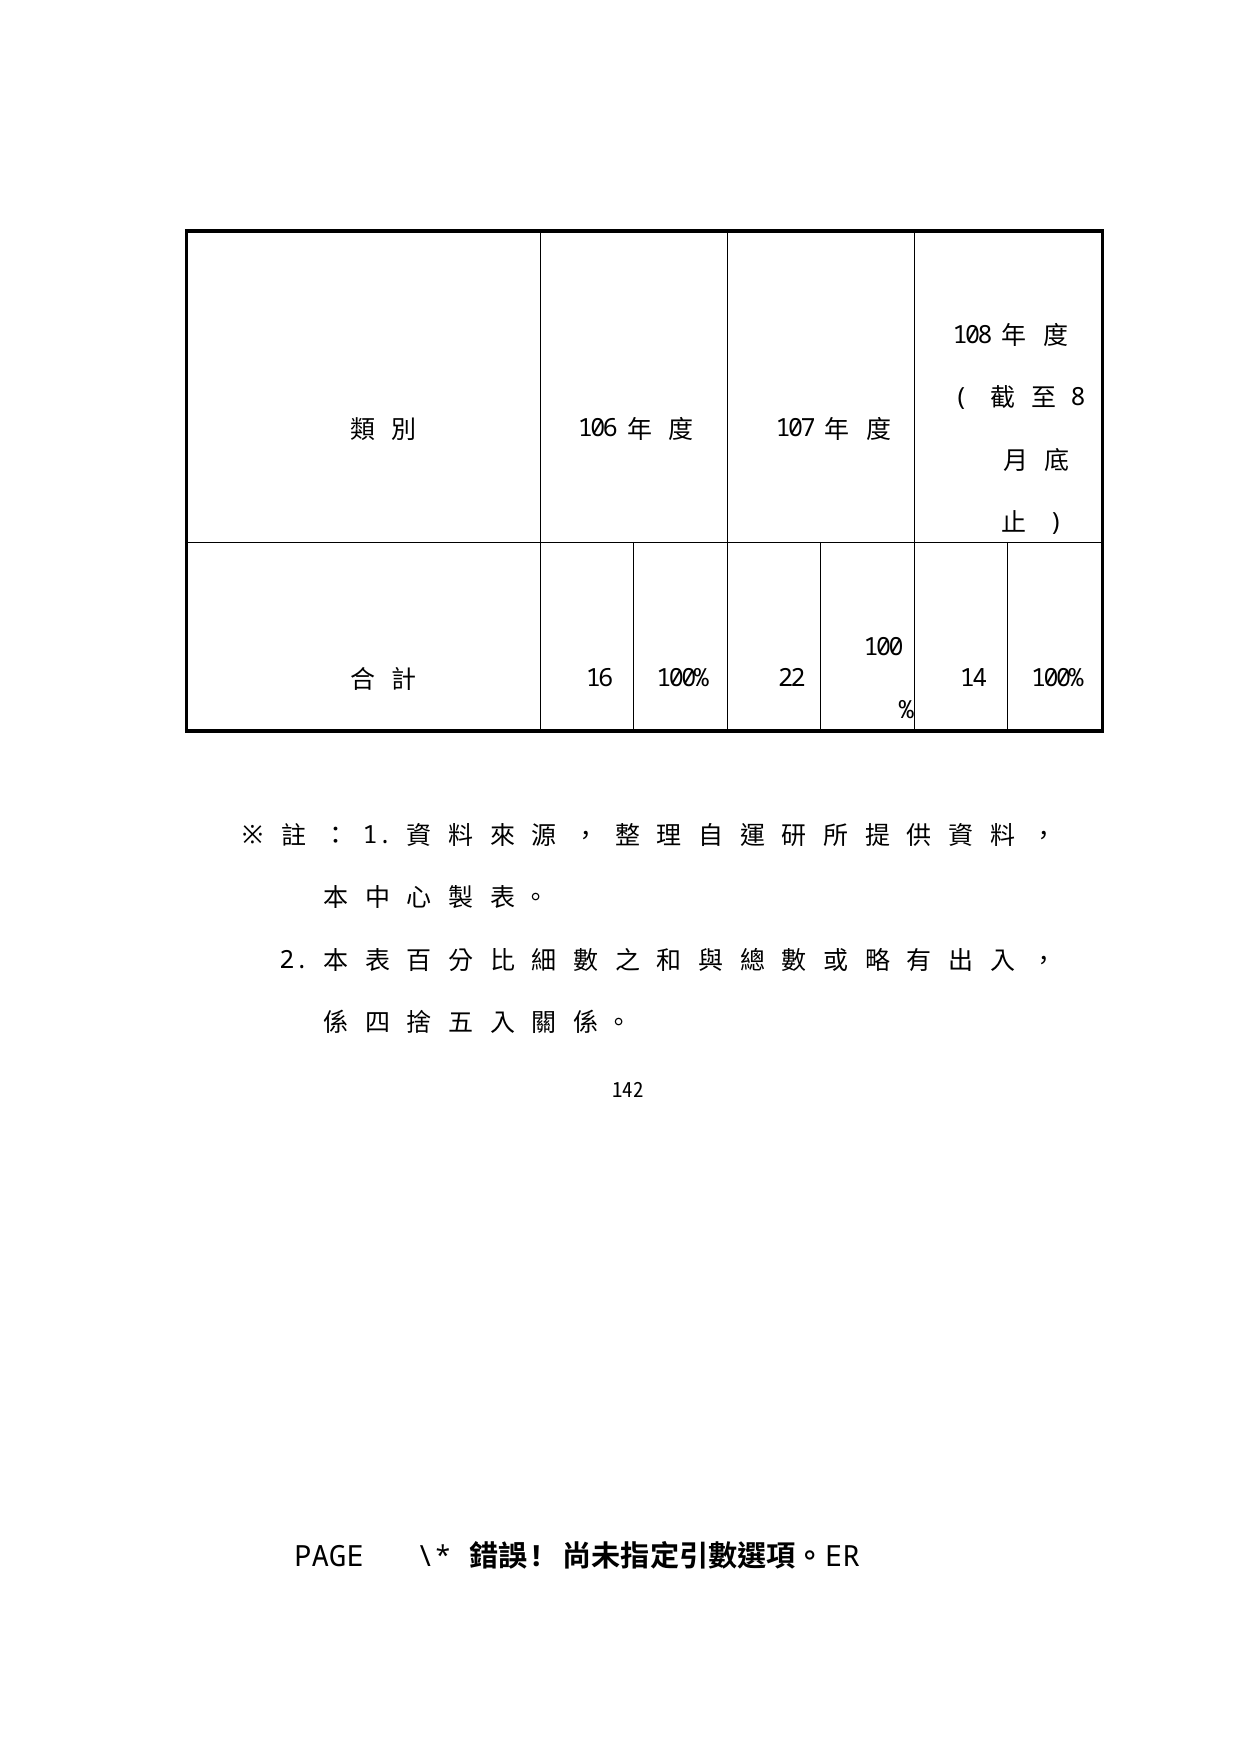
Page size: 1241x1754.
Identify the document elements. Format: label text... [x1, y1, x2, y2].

table_cell 合計 [188, 543, 540, 729]
table_header 108年度 (截至8月底止) [915, 233, 1101, 542]
table_header 類別 [188, 233, 540, 542]
table_header 106年度 [541, 233, 727, 542]
table_cell 100% [1008, 543, 1101, 729]
text 2.本表百分比細數之和與總數或略有出入，係四捨五入關係。 [264, 917, 1065, 1042]
text ※註：1.資料來源，整理自運研所提供資料，本中心製表。 [193, 792, 1065, 917]
table_cell 100% [821, 543, 914, 729]
table_cell 14 [915, 543, 1007, 729]
table_cell 16 [541, 543, 633, 729]
table_header 107年度 [728, 233, 914, 542]
table_cell 22 [728, 543, 820, 729]
table_cell 100% [634, 543, 727, 729]
